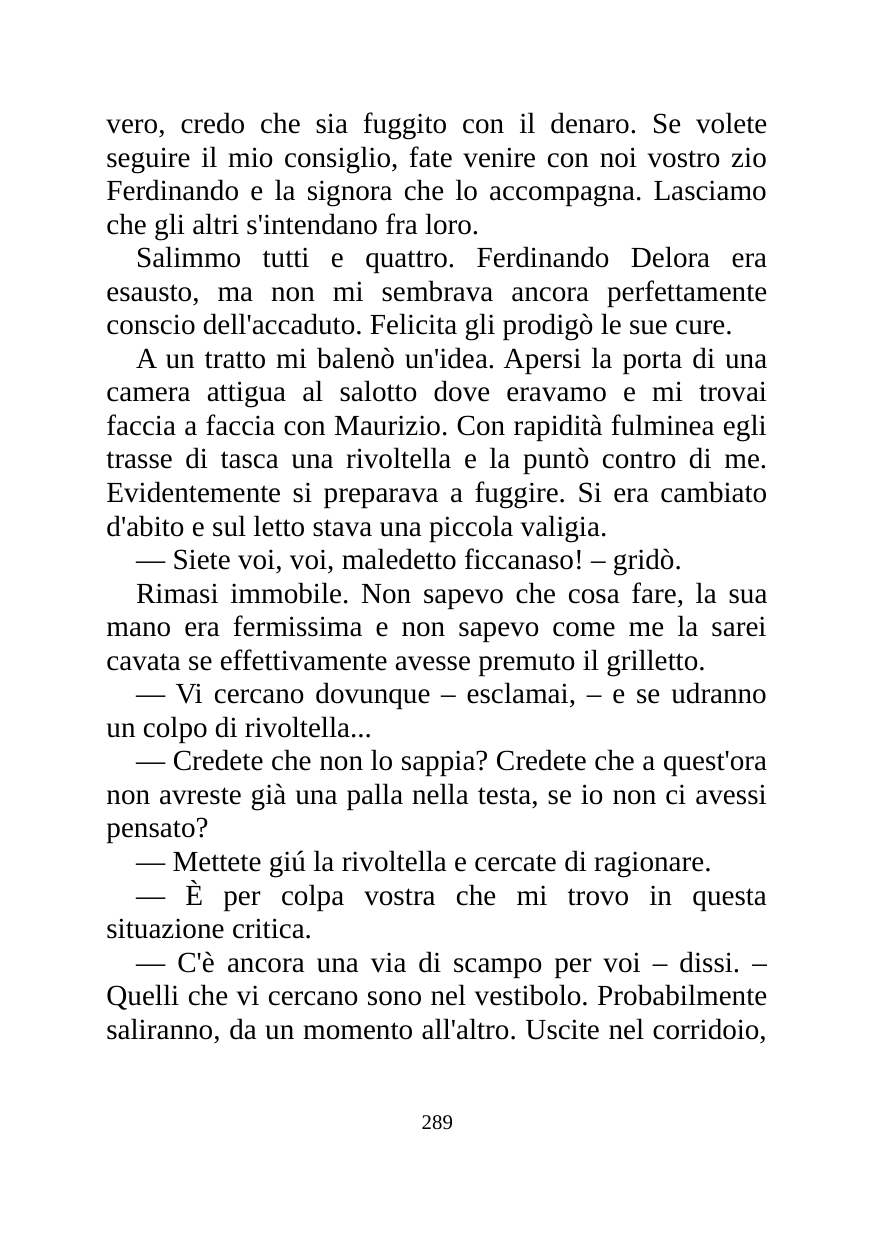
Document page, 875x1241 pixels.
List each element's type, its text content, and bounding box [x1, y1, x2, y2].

text A un tratto mi balenò un'idea. Apersi la porta di una camera attigua al salotto dove eravamo e mi trovai faccia a faccia con Maurizio. Con rapidità fulminea egli trasse di tasca una rivoltella e la puntò contro di me. Evidentemente si preparava a fuggire. Si era cambiato d'abito e sul letto stava una piccola valigia. [106, 341, 768, 542]
text vero, credo che sia fuggito con il denaro. Se volete seguire il mio consiglio, fate venire con noi vostro zio Ferdinando e la signora che lo accompagna. Lasciamo che gli altri s'intendano fra loro. [106, 106, 768, 240]
text Salimmo tutti e quattro. Ferdinando Delora era esausto, ma non mi sembrava ancora perfettamente conscio dell'accaduto. Felicita gli prodigò le sue cure. [106, 240, 768, 341]
text — Mettete giú la rivoltella e cercate di ragionare. [106, 844, 768, 878]
text — Siete voi, voi, maledetto ficcanaso! – gridò. [106, 542, 768, 576]
text — Vi cercano dovunque – esclamai, – e se udranno un colpo di rivoltella... [106, 676, 768, 743]
text — Credete che non lo sappia? Credete che a quest'ora non avreste già una palla nella testa, se io non ci avessi pensato? [106, 743, 768, 844]
text — C'è ancora una via di scampo per voi – dissi. – Quelli che vi cercano sono nel vestibolo. Probabilmente saliranno, da un momento all'altro. Uscite nel corridoio, [106, 945, 768, 1045]
text Rimasi immobile. Non sapevo che cosa fare, la sua mano era fermissima e non sapevo come me la sarei cavata se effettivamente avesse premuto il grilletto. [106, 576, 768, 676]
text — È per colpa vostra che mi trovo in questa situazione critica. [106, 878, 768, 945]
